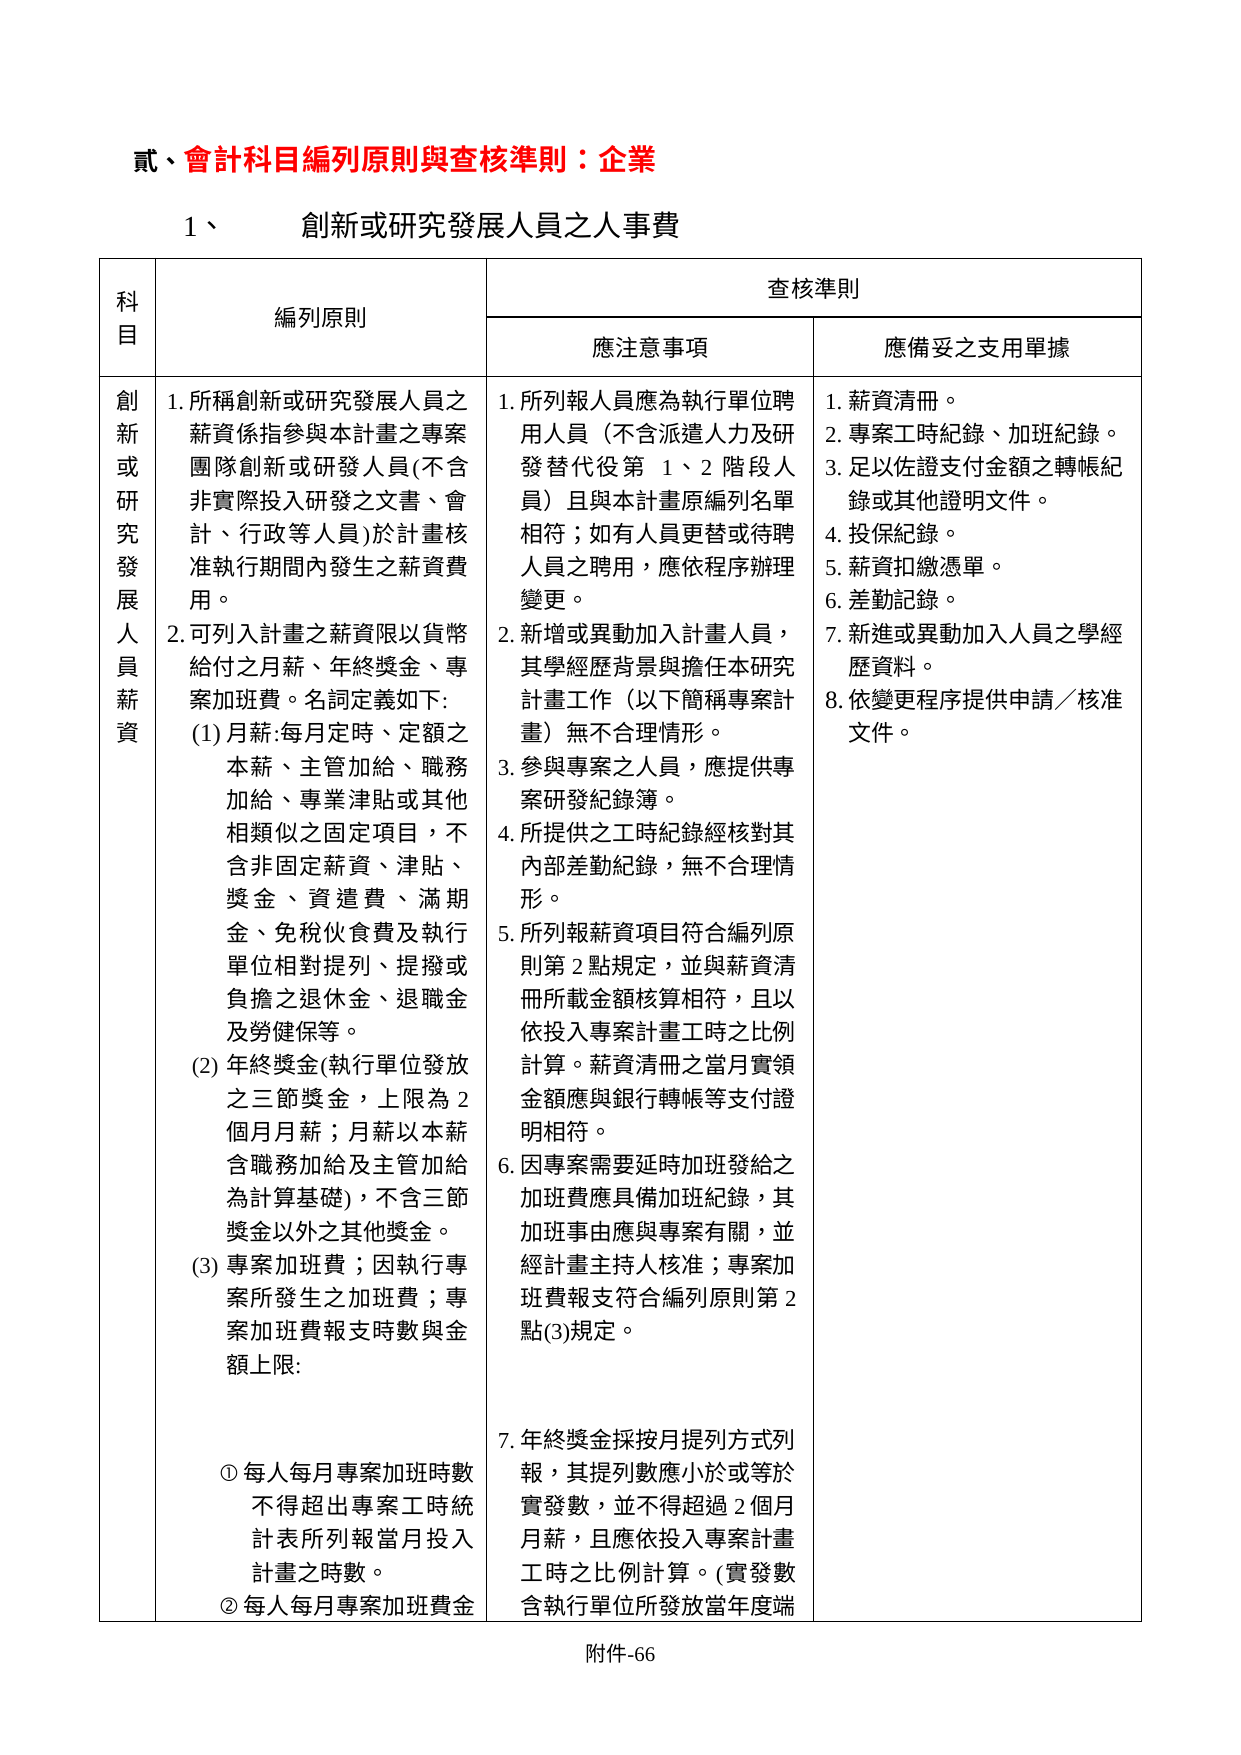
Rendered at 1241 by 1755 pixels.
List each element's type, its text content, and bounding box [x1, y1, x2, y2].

list 創新或研究發展人員之人事費 [183, 203, 1107, 245]
table_cell 應備妥之支用單據 [814, 318, 1141, 376]
table_header 科目 [100, 259, 155, 376]
table_cell 薪資清冊。 專案工時紀錄、加班紀錄。 足以佐證支付金額之轉帳紀錄或其他證明文件。 投保紀錄。 薪資扣繳憑單。 差勤記錄。 新進或異動加入人員之學經歷資料。 依變更程序提供申請／核准文件。 [814, 377, 1141, 1621]
table_header 編列原則 [156, 259, 486, 376]
table_cell 創新或研究發展人員薪資 [100, 377, 155, 1621]
table_cell 所稱創新或研究發展人員之薪資係指參與本計畫之專案團隊創新或研發人員(不含非實際投入研發之文書、會計、行政等人員)於計畫核准執行期間內發生之薪資費用。 可列入計畫之薪資限以貨幣給付之月薪、年終獎金、專案加班費。名詞定義如下: 月薪:每月定時、定額之本薪、主管加給、職務加給、專業津貼或其他相類似之固定項目，不含非固定薪資、津貼、獎金、資遣費、滿期金、免稅伙食費及執行單位相對提列、提撥或負擔之退休金、退職金及勞健保等。 年終獎金(執行單位發放之三節獎金，上限為2個月月薪；月薪以本薪含職務加給及主管加給為計算基礎)，不含三節獎金以外之其他獎金。 專案加班費；因執行專案所發生之加班費；專案加班費報支時數與金額上限:  每人每月專案加班時數不得超出專案工時統計表所列報當月投入計畫之時數。  每人每月專案加班費金 [156, 377, 486, 1621]
table_cell 所列報人員應為執行單位聘用人員（不含派遣人力及研發替代役第 1、2 階段人員）且與本計畫原編列名單相符；如有人員更替或待聘人員之聘用，應依程序辦理變更。 新增或異動加入計畫人員，其學經歷背景與擔任本研究計畫工作（以下簡稱專案計畫）無不合理情形。 參與專案之人員，應提供專案研發紀錄簿。 所提供之工時紀錄經核對其內部差勤紀錄，無不合理情形。 所列報薪資項目符合編列原則第2點規定，並與薪資清冊所載金額核算相符，且以依投入專案計畫工時之比例計算。薪資清冊之當月實領金額應與銀行轉帳等支付證明相符。 因專案需要延時加班發給之加班費應具備加班紀錄，其加班事由應與專案有關，並經計畫主持人核准；專案加班費報支符合編列原則第2點(3)規定。 年終獎金採按月提列方式列報，其提列數應小於或等於實發數，並不得超過2個月月薪，且應依投入專案計畫工時之比例計算。(實發數含執行單位所發放當年度端 [487, 377, 813, 1621]
text 貳、會計科目編列原則與查核準則：企業 [133, 137, 1107, 178]
table_cell 應注意事項 [487, 318, 813, 376]
table_header 查核準則 [487, 259, 1141, 316]
